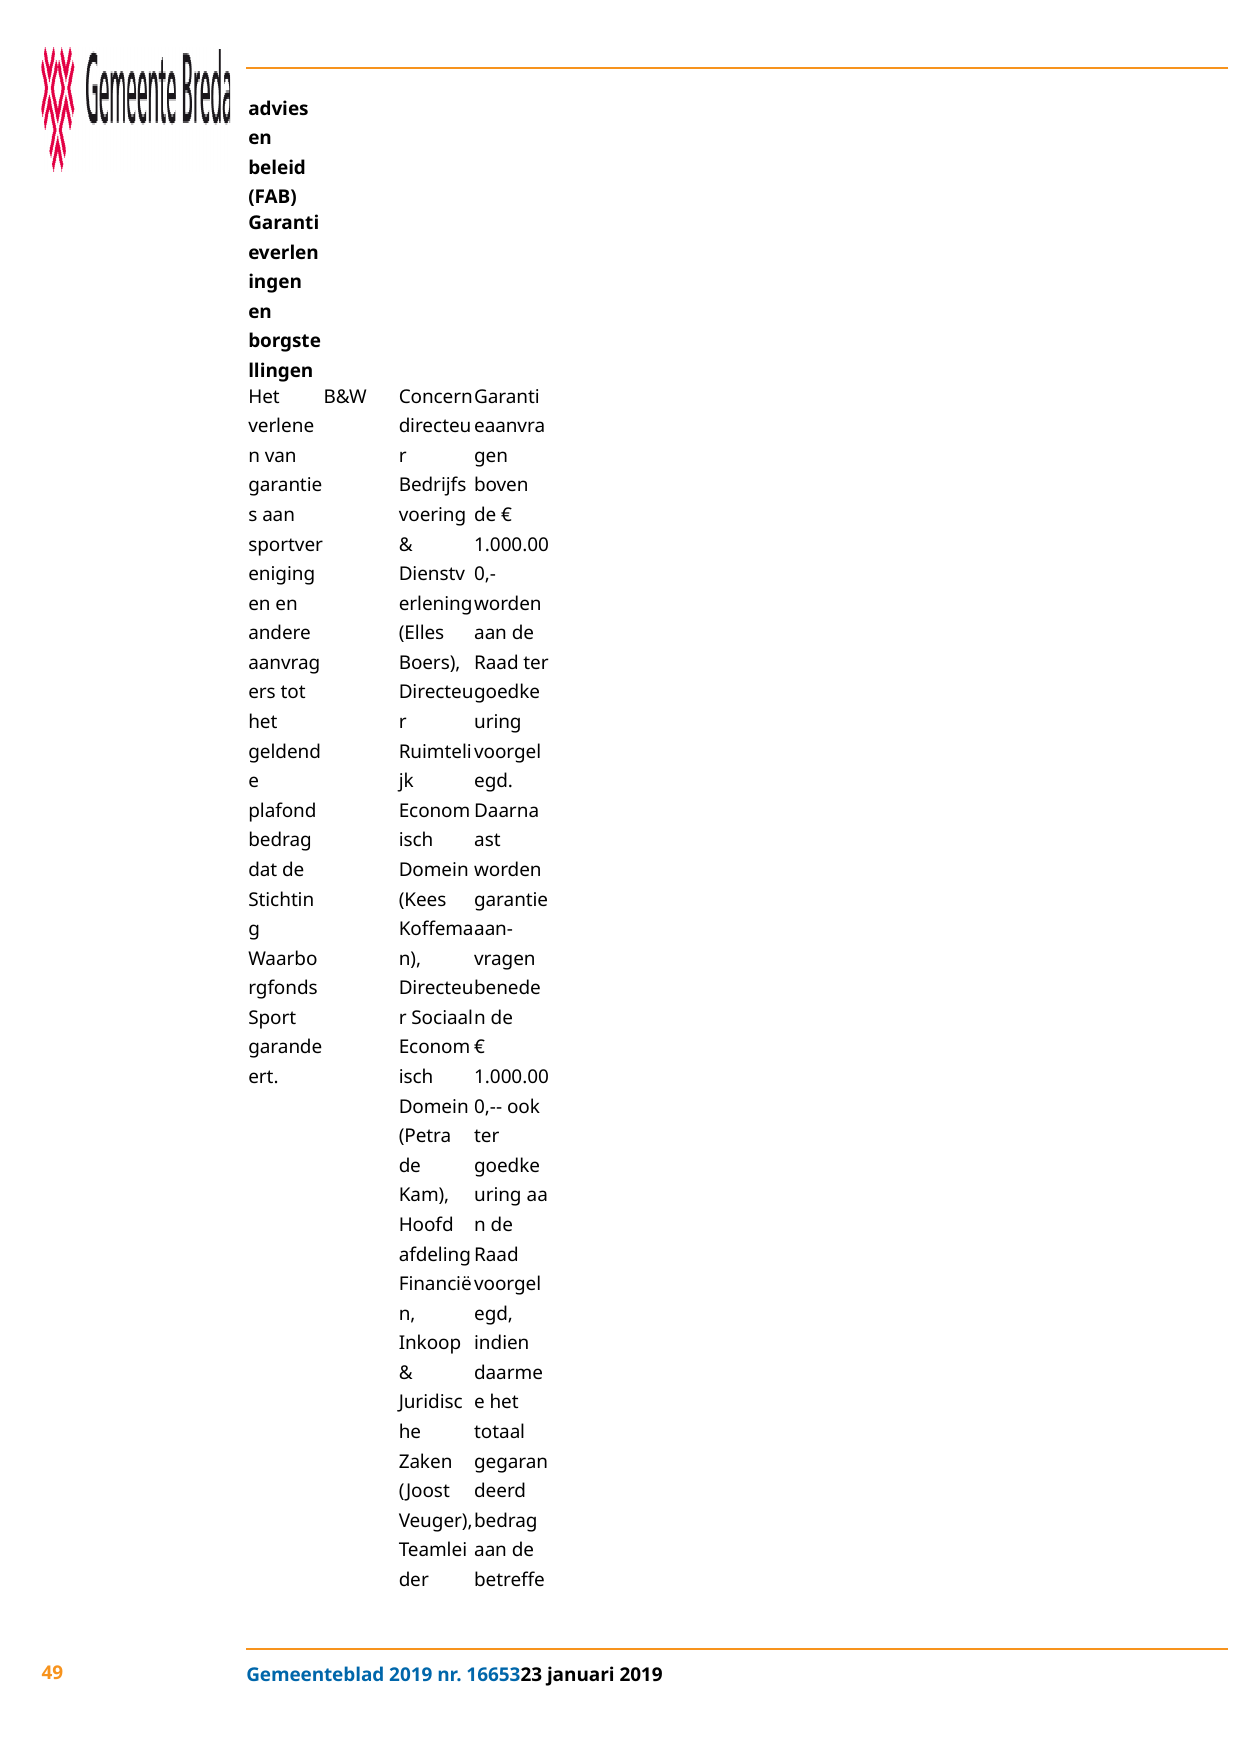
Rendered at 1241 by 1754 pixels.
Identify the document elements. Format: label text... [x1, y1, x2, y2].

table_cell [399, 95, 474, 209]
table_cell [323, 95, 398, 209]
table_cell Garantieverleningen en borgstellingen [248, 209, 323, 383]
table_cell advies en beleid (FAB) [248, 95, 323, 209]
table_cell [474, 95, 549, 209]
table_cell [323, 209, 398, 383]
table_cell Garantieaanvragen boven de € 1.000.000,-worden aan de Raad ter goedkeuring voorgelegd. Daarnaast worden garantieaan- vragen beneden de € 1.000.000,-- ook ter goedkeuring aan de Raad voorgelegd, indien daarmee het totaal gegarandeerd bedrag aan de betreffe [474, 383, 549, 1592]
table_cell Het verlenen van garanties aan sportverenigingen en andere aanvragers tot het geldende plafondbedrag dat de Stichting Waarborgfonds Sport garandeert. [248, 383, 323, 1592]
picture [41, 47, 231, 172]
table_cell [399, 209, 474, 383]
table_cell [474, 209, 549, 383]
table_cell Concerndirecteur Bedrijfsvoering & Dienstverlening (Elles Boers), Directeur Ruimtelijk Economisch Domein (Kees Koffeman), Directeur Sociaal Economisch Domein (Petra de Kam), Hoofd afdeling Financiën, Inkoop & Juridische Zaken (Joost Veuger), Teamleider [399, 383, 474, 1592]
table_cell B&W [323, 383, 398, 1592]
